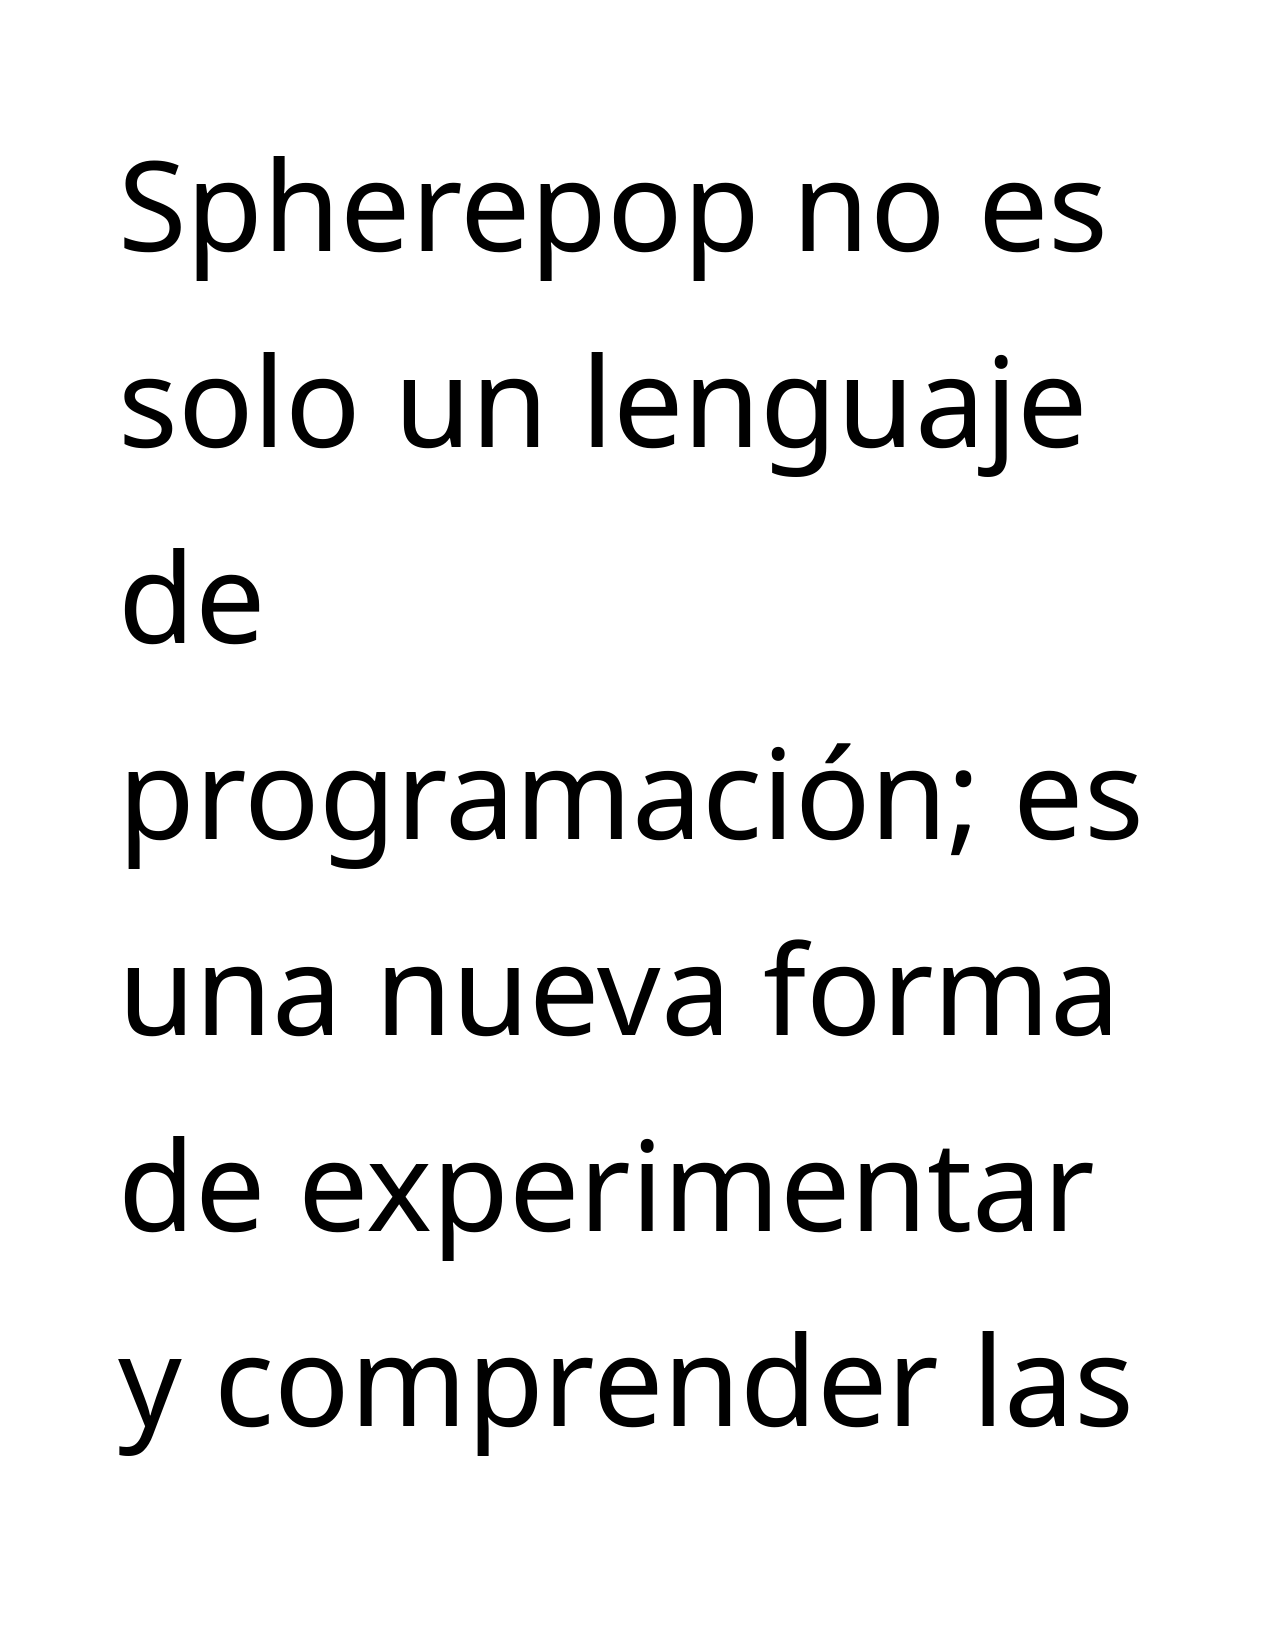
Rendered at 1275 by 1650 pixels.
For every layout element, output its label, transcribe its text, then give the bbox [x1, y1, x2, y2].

text Spherepop no es solo un lenguaje de programación; es una nueva forma de experimentar y comprender las [118, 118, 1157, 1463]
